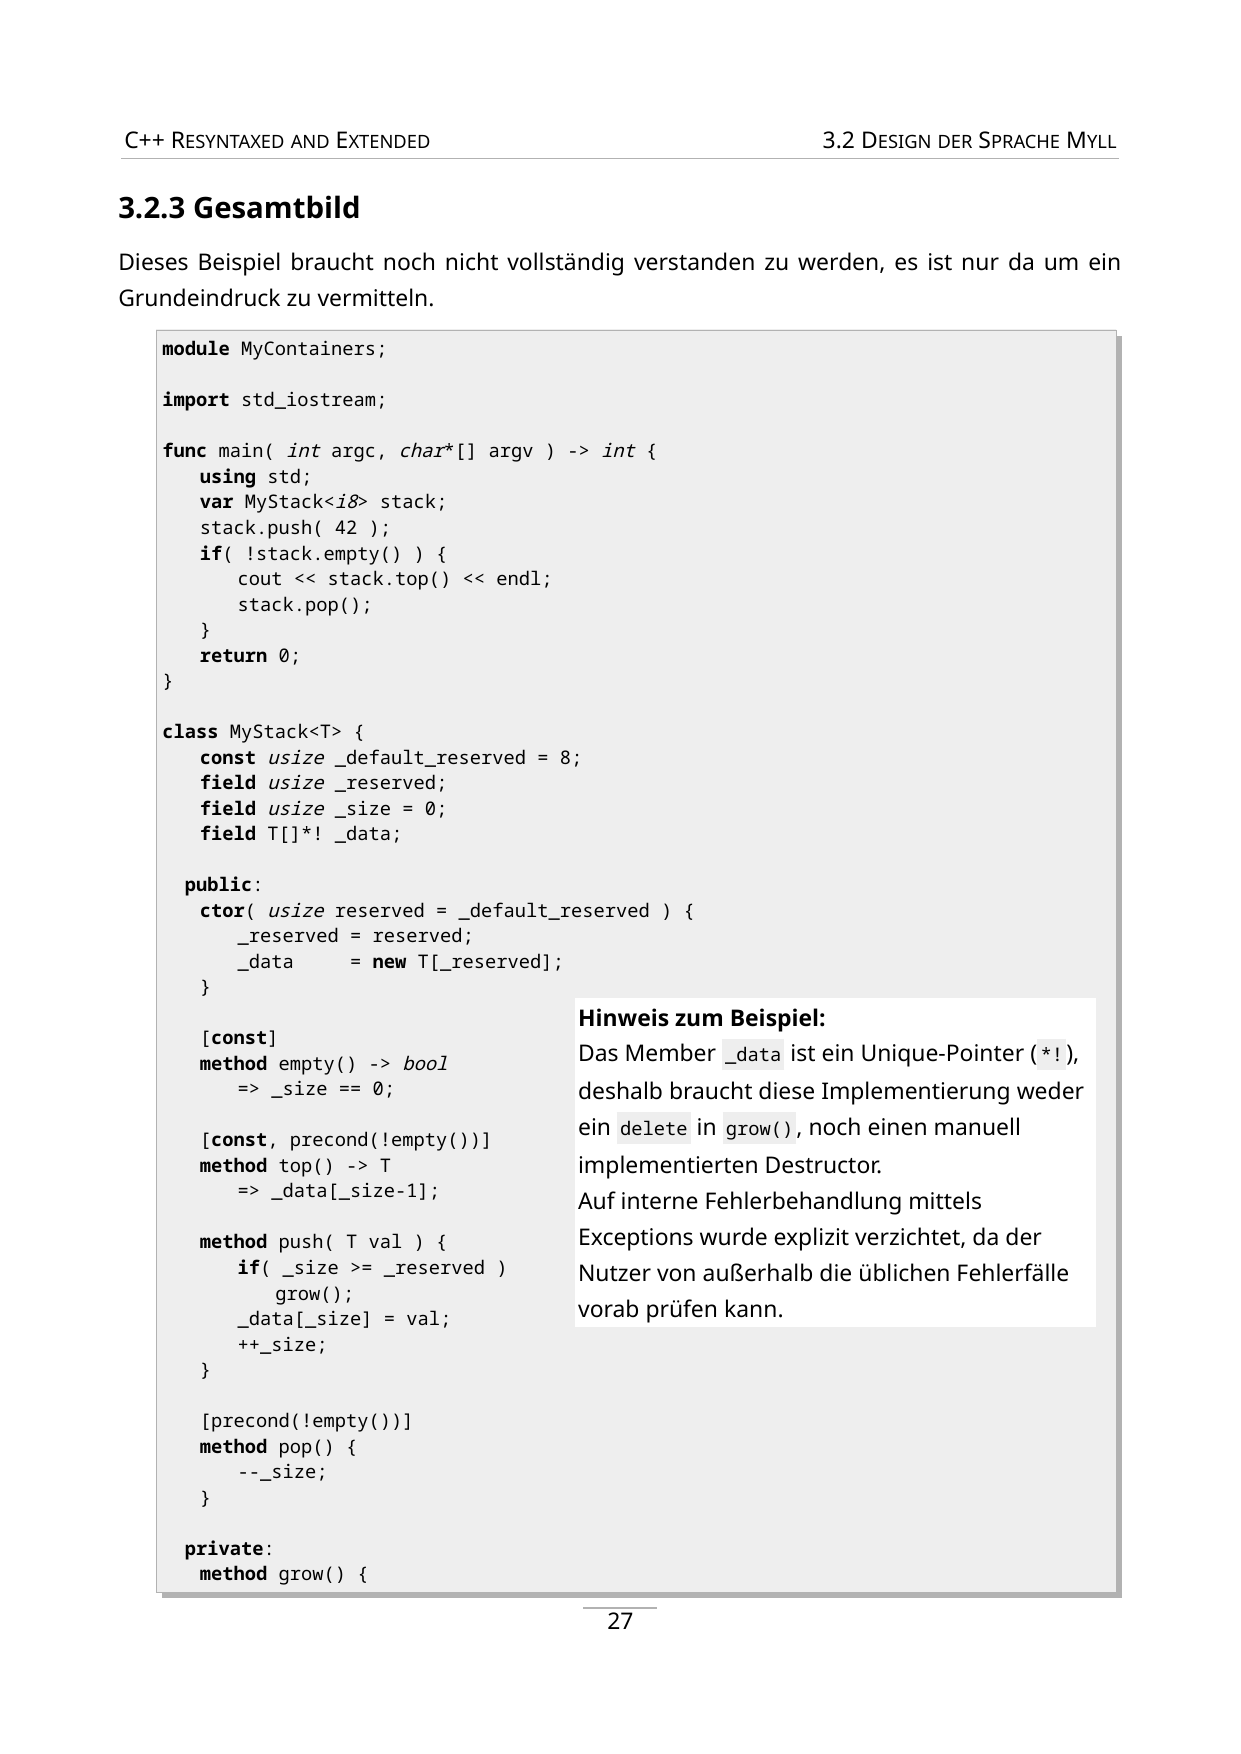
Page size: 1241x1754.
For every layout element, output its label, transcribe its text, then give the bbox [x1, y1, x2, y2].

text cout << stack.top() << endl; stack.pop(); } return 0; } class MyStack<T> { const usize _default_reserved = 8; field usize _reserved; field usize _size = 0; field T[]*! _data; public: ctor( usize reserved = _default_reserved ) { _reserved = reserved; _data = new T[_reserved]; } [const] method empty() -> bool => _size == 0; [const, precond(!empty())] method top() -> T => _data[_size-1]; method push( T val ) { if( _size >= _reserved ) grow(); _data[_size] = val; ++_size; } [precond(!empty())] method pop() { --_size; } private: method grow() { [157, 559, 1116, 1592]
text module MyContainers; import std_iostream; func main( int argc, char*[] argv ) -> int { using std; var MyStack<i8> stack; stack.push( 42 ); if( !stack.empty() ) { [157, 331, 1116, 559]
text Hinweis zum Beispiel: Das Member _data ist ein Unique-Pointer (*!), deshalb braucht diese Implementierung weder ein delete in grow(), noch einen manuell implementierten Destructor. Auf interne Fehlerbehandlung mittels Exceptions wurde explizit verzichtet, da der Nutzer von außerhalb die üblichen Fehlerfälle vorab prüfen kann. [578, 1001, 1093, 1324]
subtitle Gesamtbild [118, 187, 1122, 227]
text Dieses Beispiel braucht noch nicht vollständig verstanden zu werden, es ist nur da um ein Grundeindruck zu vermitteln. [118, 246, 1122, 313]
